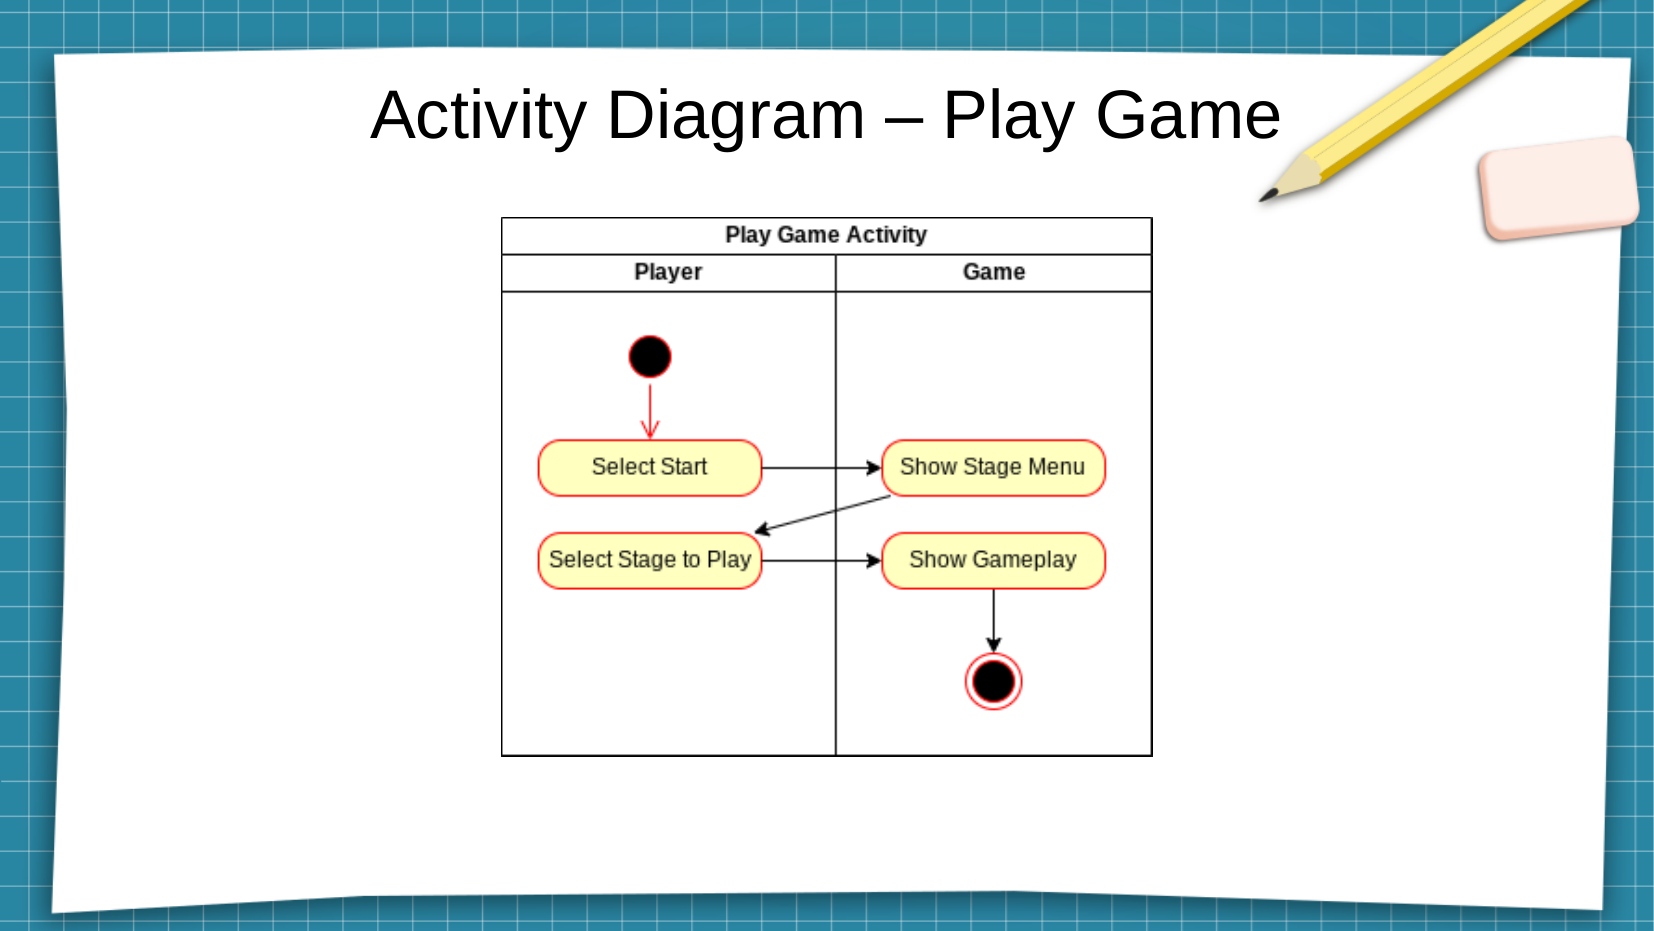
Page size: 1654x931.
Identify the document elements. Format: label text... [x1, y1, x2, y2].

picture [0, 0, 1654, 931]
title Activity Diagram – Play Game [82, 37, 1571, 193]
